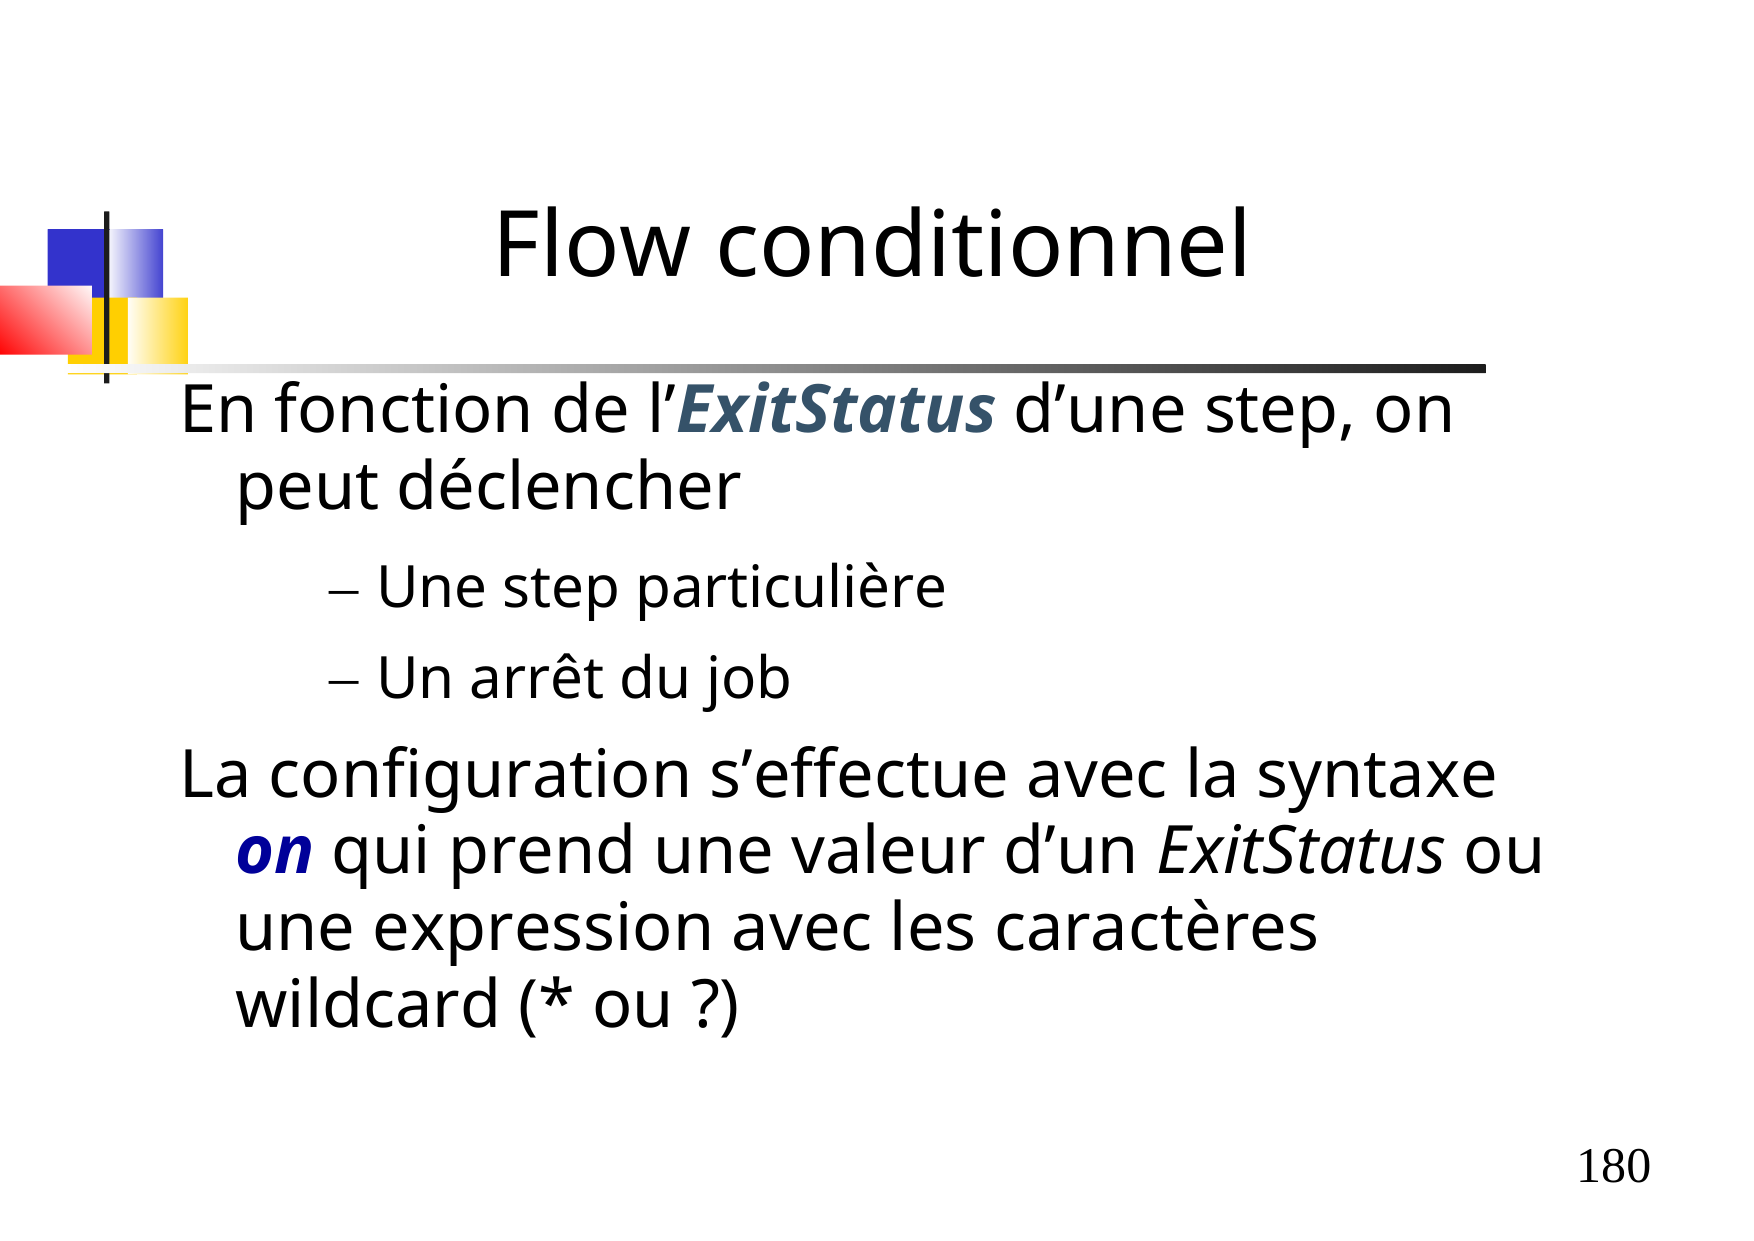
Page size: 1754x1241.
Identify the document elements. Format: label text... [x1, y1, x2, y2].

title Flow conditionnel [179, 139, 1567, 351]
list En fonction de l’ExitStatus d’une step, on peut déclencher Une step particulière Un arrêt du job La configuration s’effectue avec la syntaxe on qui prend une valeur d’un ExitStatus ou une expression avec les caractères wildcard (* ou ?) [179, 371, 1567, 1091]
